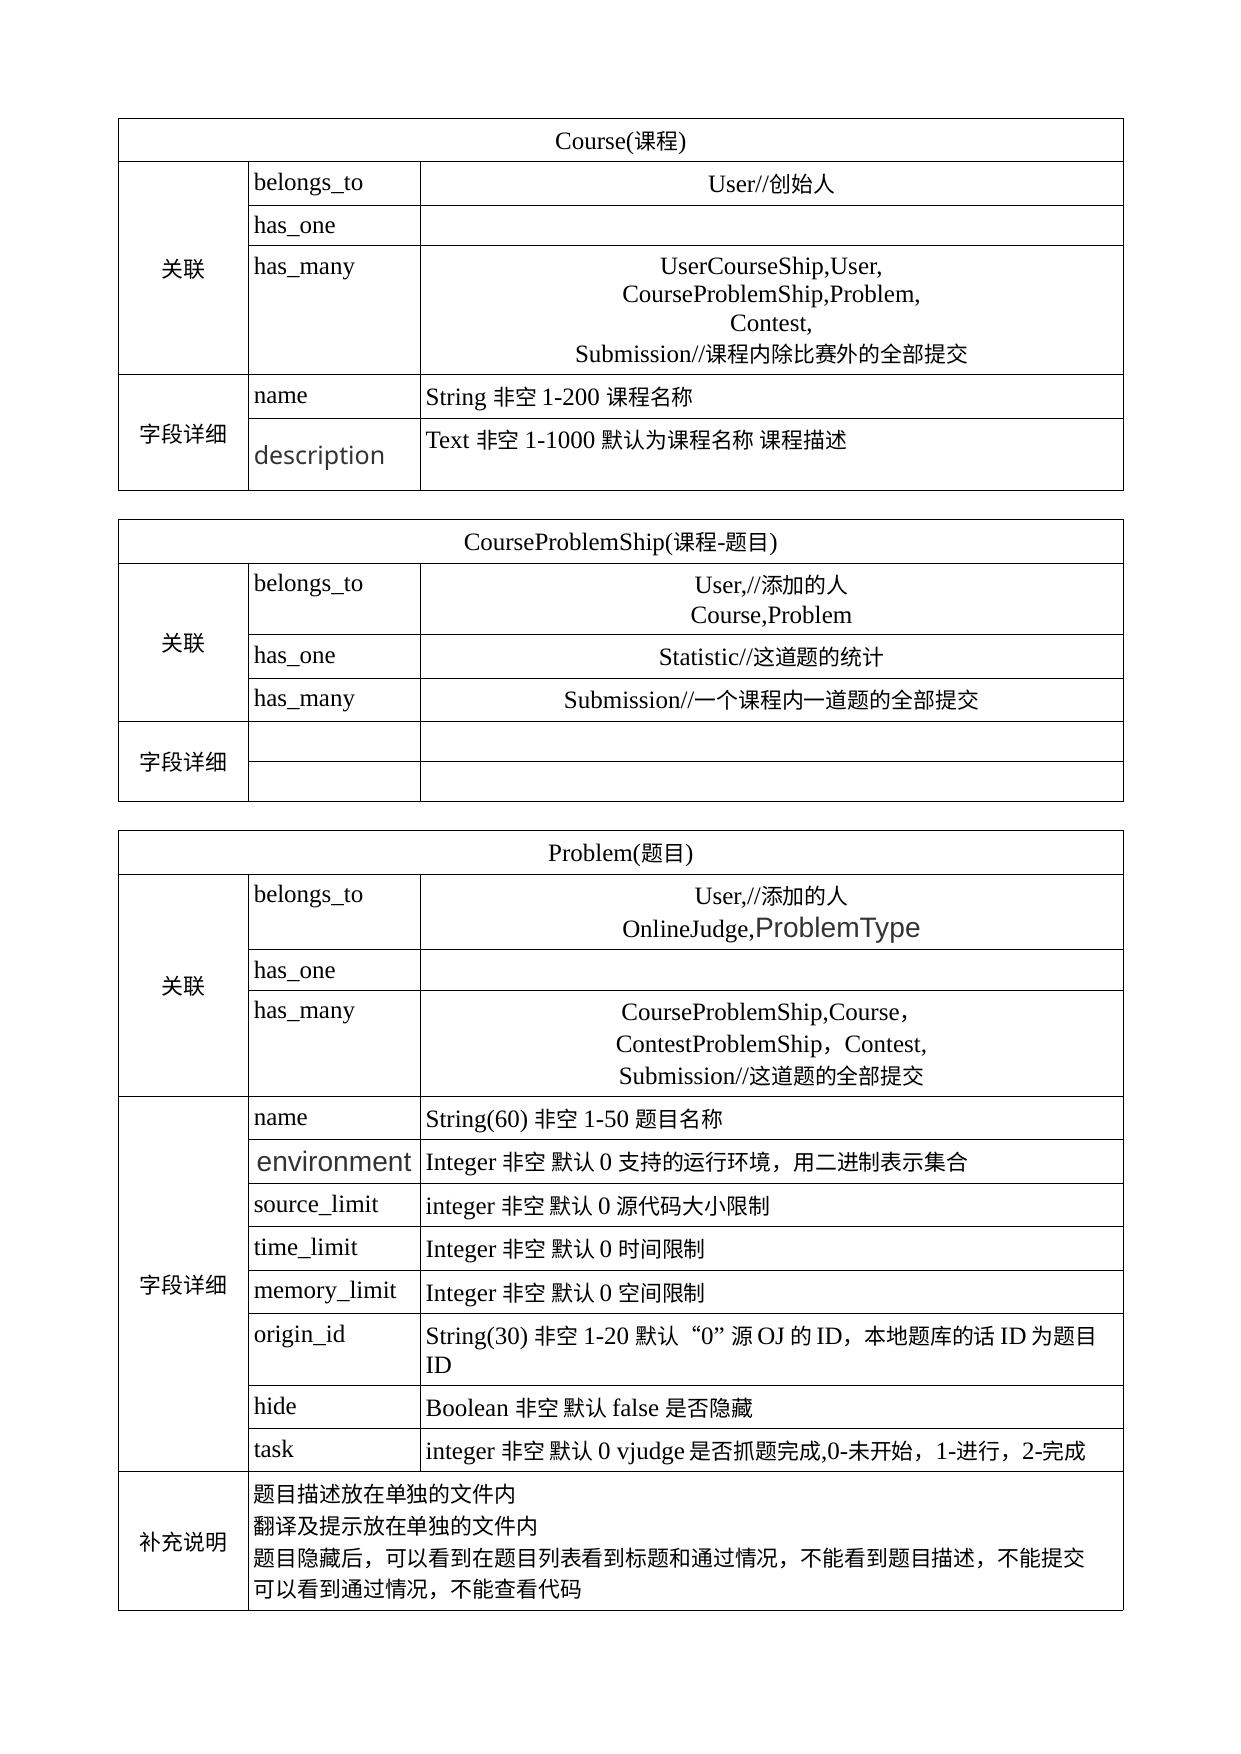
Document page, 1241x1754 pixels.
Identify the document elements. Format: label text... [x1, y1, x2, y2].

table_cell [249, 722, 420, 761]
table_cell 补充说明 [119, 1472, 248, 1609]
table_cell integer 非空 默认0 源代码大小限制 [421, 1184, 1123, 1226]
table_cell belongs_to [249, 564, 420, 634]
table_cell belongs_to [249, 162, 420, 204]
table_cell CourseProblemShip,Course， ContestProblemShip，Contest, Submission//这道题的全部提交 [421, 991, 1123, 1096]
table_cell [421, 722, 1123, 761]
table_cell Boolean 非空 默认false 是否隐藏 [421, 1386, 1123, 1428]
table_cell 关联 [119, 875, 248, 1096]
table_cell String(60) 非空 1-50 题目名称 [421, 1097, 1123, 1139]
table_cell Statistic//这道题的统计 [421, 635, 1123, 678]
table_cell has_one [249, 635, 420, 678]
table_cell has_many [249, 679, 420, 721]
table_cell String 非空 1-200 课程名称 [421, 375, 1123, 418]
table_cell task [249, 1429, 420, 1471]
table_cell 关联 [119, 162, 248, 374]
table_cell has_one [249, 206, 420, 245]
table_cell source_limit [249, 1184, 420, 1226]
table_cell time_limit [249, 1227, 420, 1270]
table_cell 字段详细 [119, 375, 248, 490]
table_cell memory_limit [249, 1271, 420, 1313]
table_cell Integer 非空 默认0 空间限制 [421, 1271, 1123, 1313]
table_cell String(30) 非空 1-20 默认“0” 源OJ的ID，本地题库的话ID为题目ID [421, 1314, 1123, 1385]
table_cell has_many [249, 246, 420, 374]
table_cell Integer 非空 默认0 时间限制 [421, 1227, 1123, 1270]
table_cell belongs_to [249, 875, 420, 949]
table_cell 题目描述放在单独的文件内 翻译及提示放在单独的文件内 题目隐藏后，可以看到在题目列表看到标题和通过情况，不能看到题目描述，不能提交 可以看到通过情况，不能查看代码 [249, 1472, 1123, 1609]
table_cell integer 非空 默认0 vjudge是否抓题完成,0-未开始，1-进行，2-完成 [421, 1429, 1123, 1471]
table_cell Integer 非空 默认0 支持的运行环境，用二进制表示集合 [421, 1140, 1123, 1183]
table_cell User//创始人 [421, 162, 1123, 204]
table_cell Submission//一个课程内一道题的全部提交 [421, 679, 1123, 721]
table_cell 关联 [119, 564, 248, 721]
table_header Problem(题目) [119, 831, 1123, 873]
table_cell 字段详细 [119, 1097, 248, 1471]
table_cell has_one [249, 950, 420, 989]
table_cell description [249, 419, 420, 490]
table_cell hide [249, 1386, 420, 1428]
table_cell [421, 950, 1123, 989]
table_cell 字段详细 [119, 722, 248, 801]
table_cell Text 非空 1-1000 默认为课程名称 课程描述 [421, 419, 1123, 490]
table_cell UserCourseShip,User, CourseProblemShip,Problem, Contest, Submission//课程内除比赛外的全部提交 [421, 246, 1123, 374]
table_header CourseProblemShip(课程-题目) [119, 520, 1123, 562]
table_cell [421, 762, 1123, 801]
table_cell User,//添加的人 Course,Problem [421, 564, 1123, 634]
table_cell name [249, 375, 420, 418]
table_cell User,//添加的人 OnlineJudge,ProblemType [421, 875, 1123, 949]
table_cell [421, 206, 1123, 245]
table_header Course(课程) [119, 119, 1123, 161]
table_cell [249, 762, 420, 801]
table_cell origin_id [249, 1314, 420, 1385]
table_cell environment [249, 1140, 420, 1183]
table_cell has_many [249, 991, 420, 1096]
table_cell name [249, 1097, 420, 1139]
